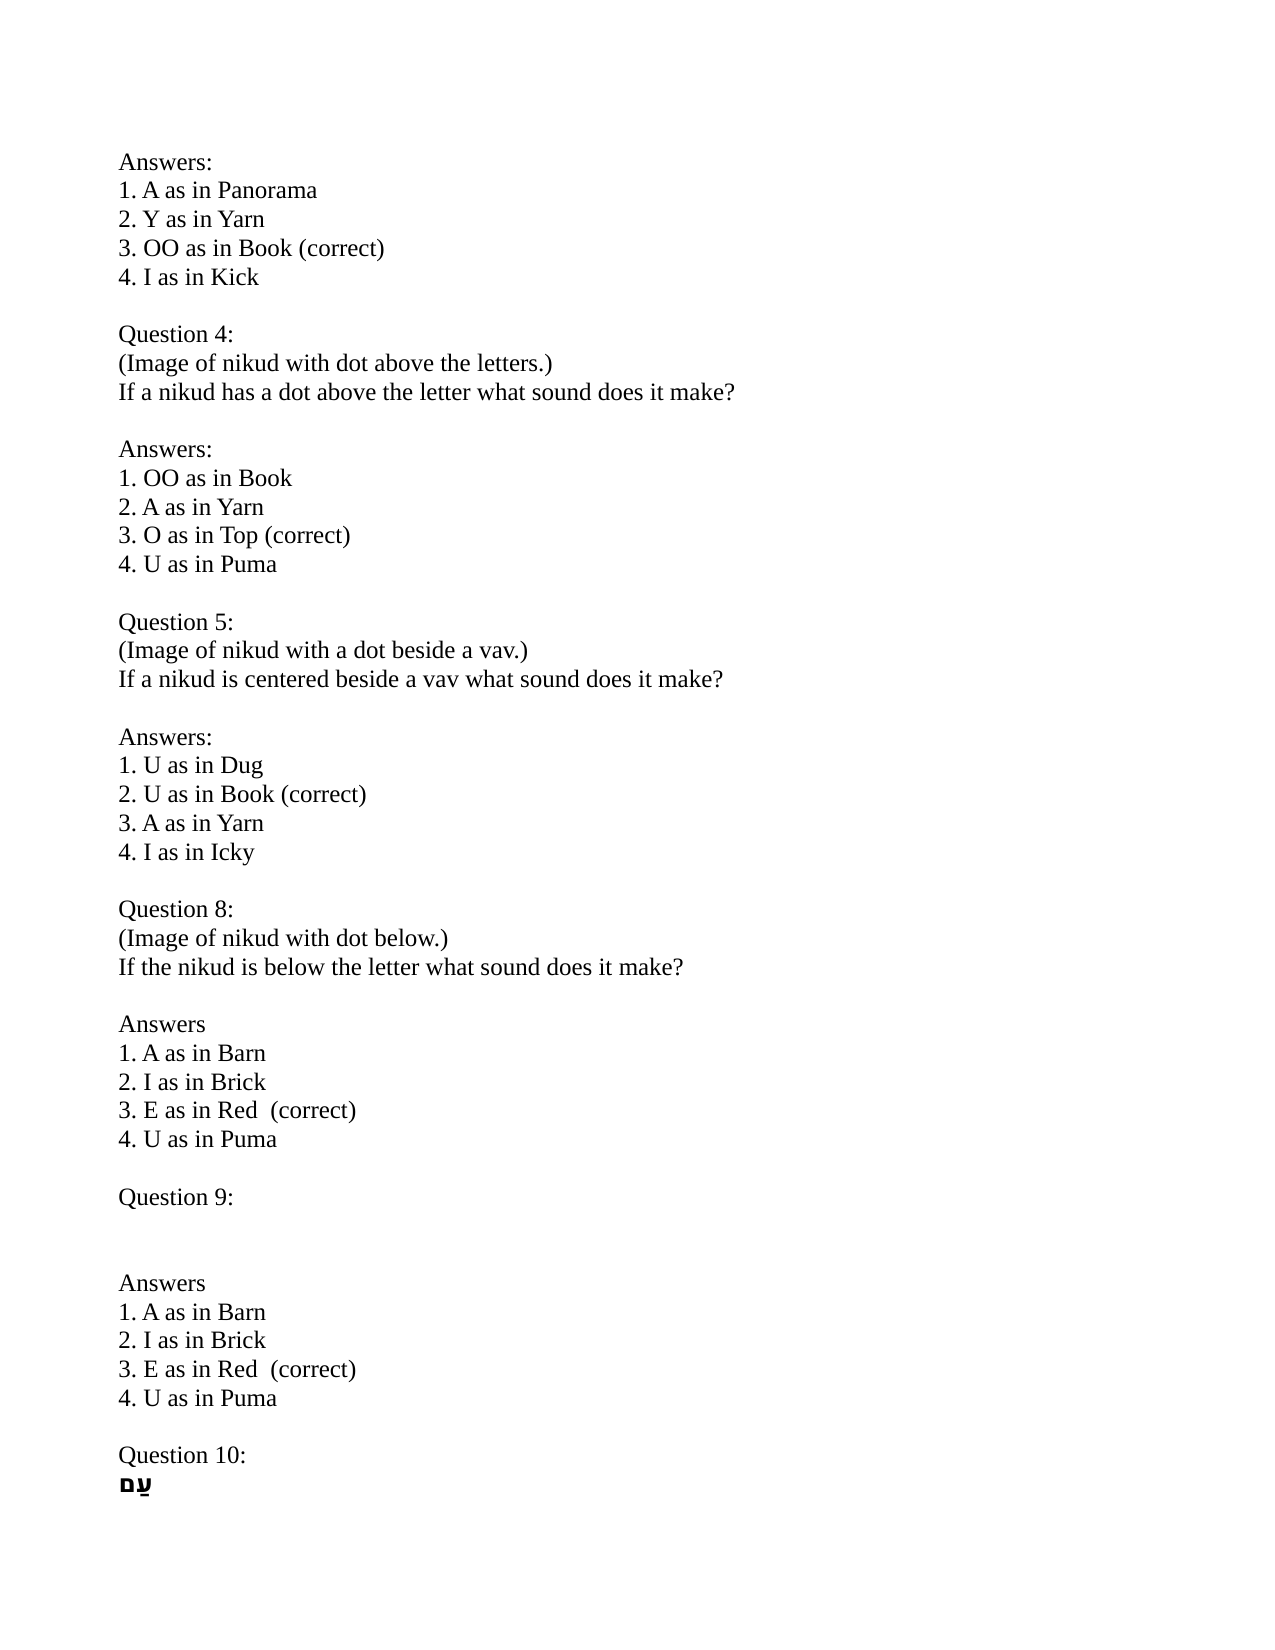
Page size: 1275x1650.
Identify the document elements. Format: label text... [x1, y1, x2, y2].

text 1. A as in Barn [118, 1297, 1157, 1326]
text 2. A as in Yarn [118, 492, 1157, 521]
text Answers: [118, 147, 1157, 176]
text If the nikud is below the letter what sound does it make? [118, 952, 1157, 981]
text 4. I as in Kick [118, 262, 1157, 291]
text 2. U as in Book (correct) [118, 779, 1157, 808]
text 4. U as in Puma [118, 1124, 1157, 1153]
text Question 9: [118, 1182, 1157, 1211]
text עַם [118, 1469, 1157, 1498]
text 2. Y as in Yarn [118, 204, 1157, 233]
text Question 4: [118, 319, 1157, 348]
text 4. U as in Puma [118, 549, 1157, 578]
text Answers: [118, 434, 1157, 463]
text 2. I as in Brick [118, 1067, 1157, 1096]
text 2. I as in Brick [118, 1326, 1157, 1354]
text (Image of nikud with a dot beside a vav.) [118, 636, 1157, 664]
text (Image of nikud with dot below.) [118, 923, 1157, 952]
text 1. OO as in Book [118, 463, 1157, 492]
text If a nikud has a dot above the letter what sound does it make? [118, 377, 1157, 406]
text 3. A as in Yarn [118, 808, 1157, 837]
text 3. E as in Red (correct) [118, 1096, 1157, 1124]
text 3. OO as in Book (correct) [118, 233, 1157, 262]
text 4. I as in Icky [118, 837, 1157, 866]
text 3. E as in Red (correct) [118, 1354, 1157, 1383]
text (Image of nikud with dot above the letters.) [118, 348, 1157, 377]
text Answers: [118, 722, 1157, 751]
text 1. A as in Panorama [118, 176, 1157, 204]
text Question 10: [118, 1441, 1157, 1469]
text 3. O as in Top (correct) [118, 521, 1157, 549]
text 4. U as in Puma [118, 1383, 1157, 1412]
text 1. A as in Barn [118, 1038, 1157, 1067]
text 1. U as in Dug [118, 751, 1157, 779]
text Answers [118, 1009, 1157, 1038]
text Question 5: [118, 607, 1157, 636]
text Answers [118, 1268, 1157, 1297]
text If a nikud is centered beside a vav what sound does it make? [118, 664, 1157, 693]
text Question 8: [118, 894, 1157, 923]
